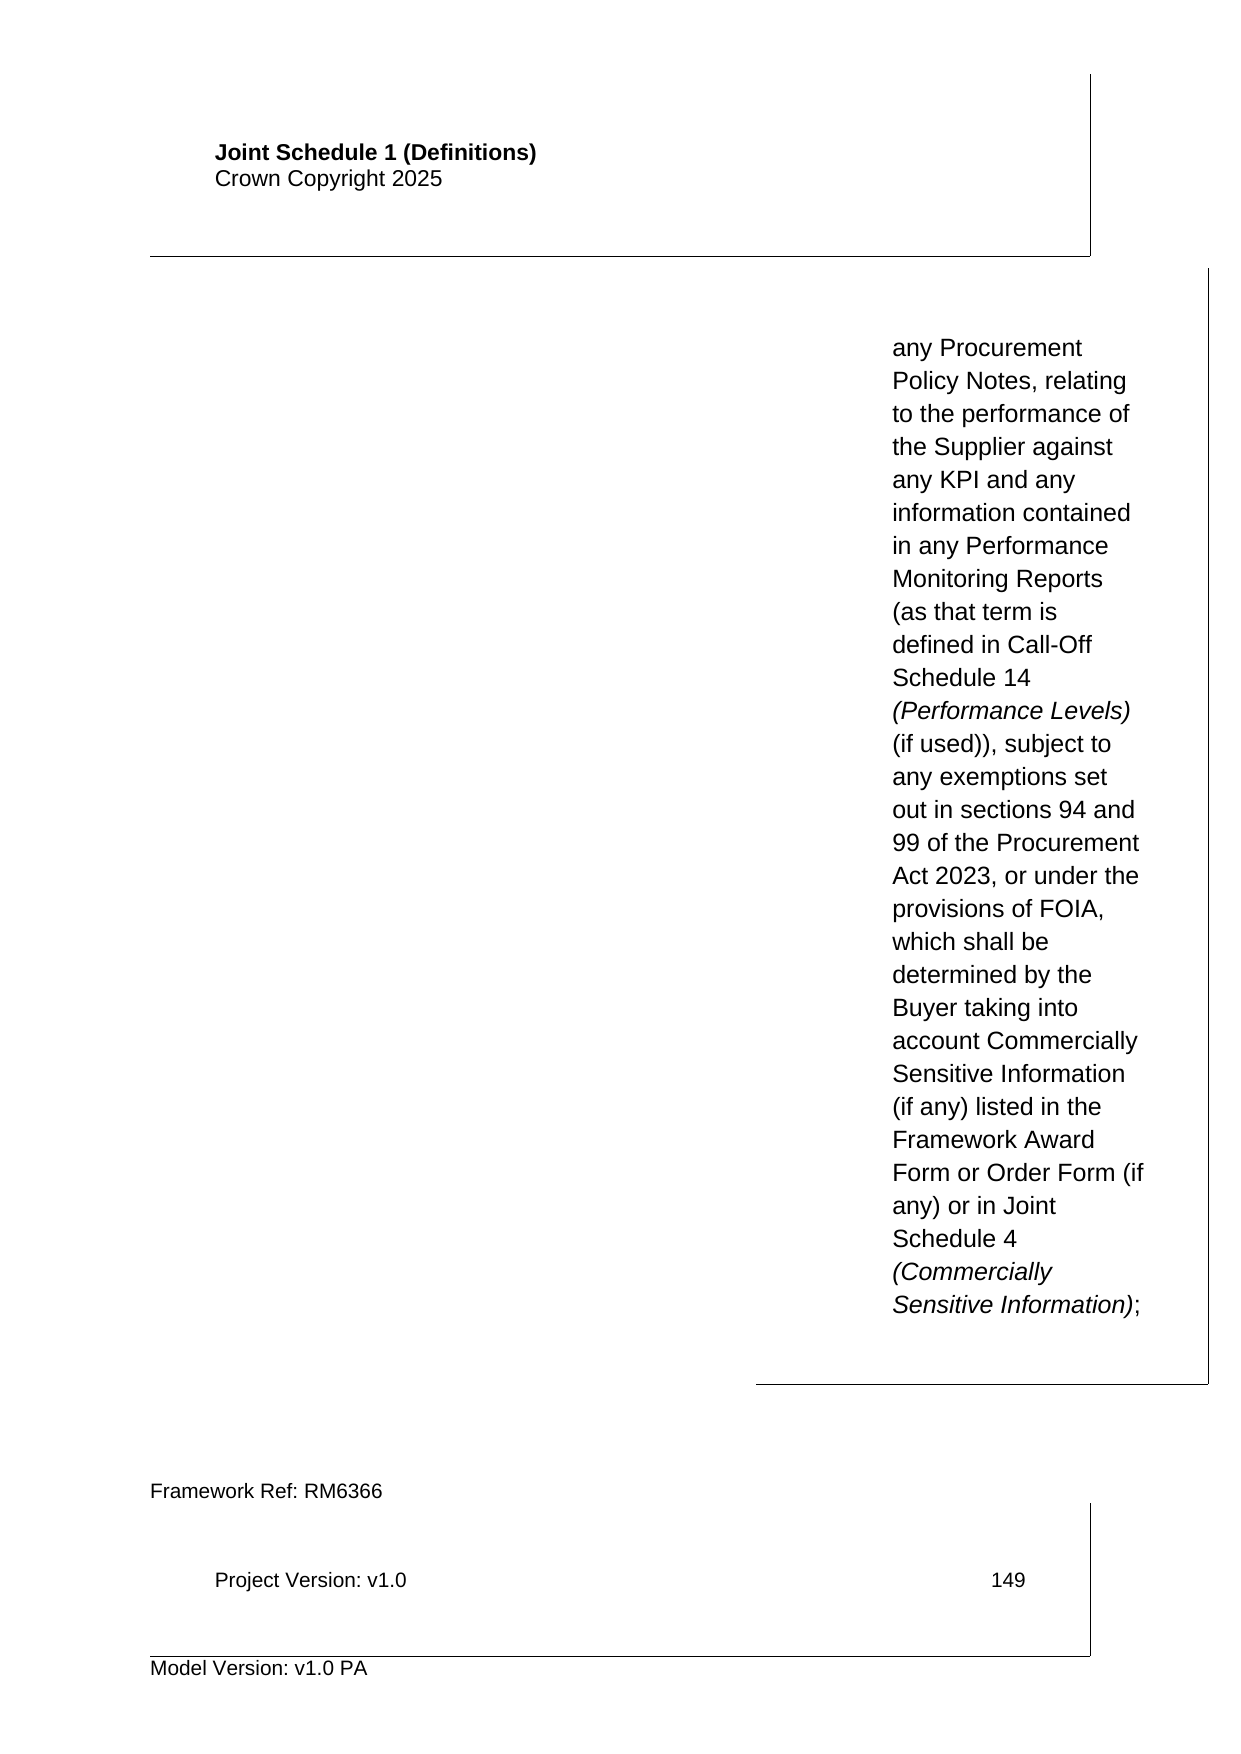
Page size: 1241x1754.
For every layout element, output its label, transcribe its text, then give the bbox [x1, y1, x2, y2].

table_cell any Procurement Policy Notes, relating to the performance of the Supplier against any KPI and any information contained in any Performance Monitoring Reports (as that term is defined in Call-Off Schedule 14 (Performance Levels) (if used)), subject to any exemptions set out in sections 94 and 99 of the Procurement Act 2023, or under the provisions of FOIA, which shall be determined by the Buyer taking into account Commercially Sensitive Information (if any) listed in the Framework Award Form or Order Form (if any) or in Joint Schedule 4 (Commercially Sensitive Information); [738, 256, 1208, 1401]
table_cell [268, 256, 738, 1401]
